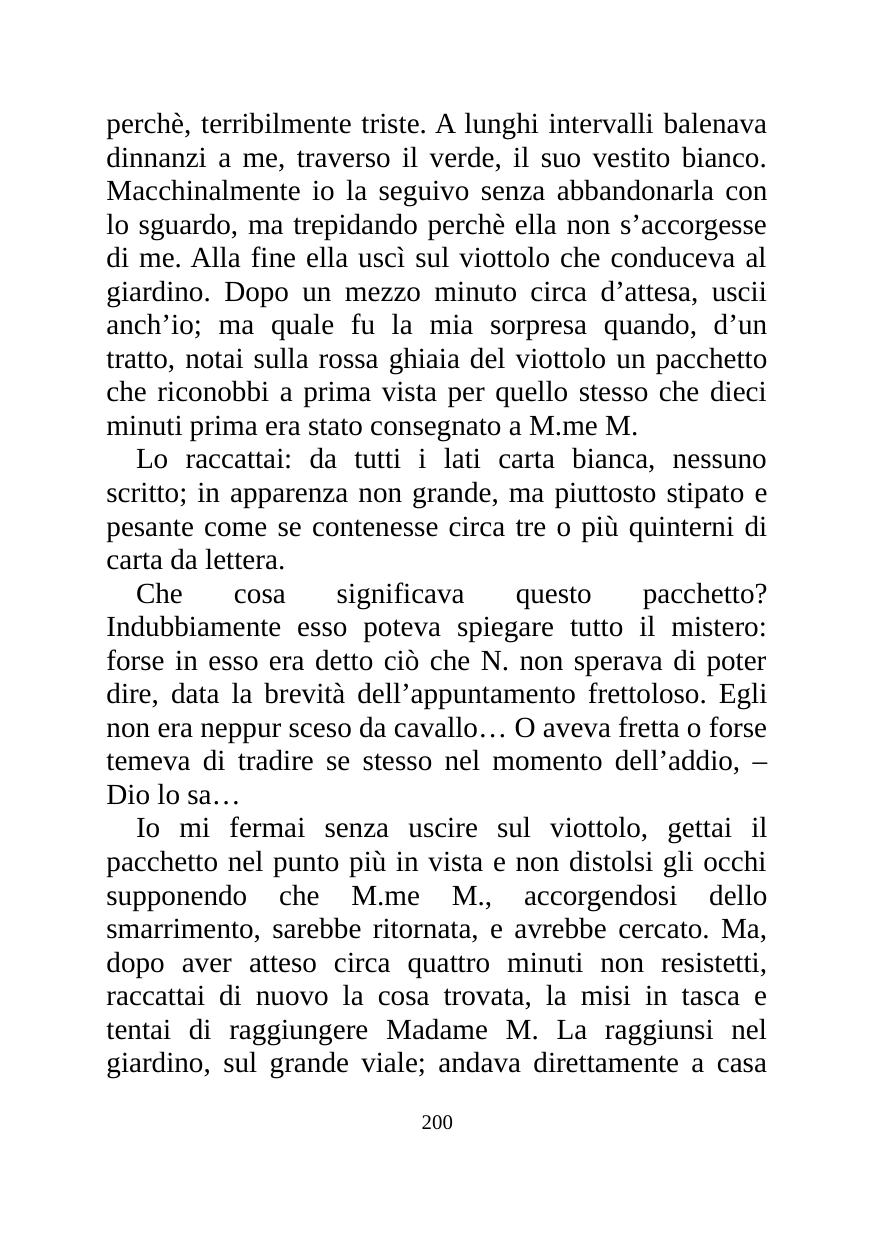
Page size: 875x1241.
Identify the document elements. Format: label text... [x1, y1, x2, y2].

text perchè, terribilmente triste. A lunghi intervalli balenava dinnanzi a me, traverso il verde, il suo vestito bianco. Macchinalmente io la seguivo senza abbandonarla con lo sguardo, ma trepidando perchè ella non s’accorgesse di me. Alla fine ella uscì sul viottolo che conduceva al giardino. Dopo un mezzo minuto circa d’attesa, uscii anch’io; ma quale fu la mia sorpresa quando, d’un tratto, notai sulla rossa ghiaia del viottolo un pacchetto che riconobbi a prima vista per quello stesso che dieci minuti prima era stato consegnato a M.me M. [106, 106, 768, 442]
text Io mi fermai senza uscire sul viottolo, gettai il pacchetto nel punto più in vista e non distolsi gli occhi supponendo che M.me M., accorgendosi dello smarrimento, sarebbe ritornata, e avrebbe cercato. Ma, dopo aver atteso circa quattro minuti non resistetti, raccattai di nuovo la cosa trovata, la misi in tasca e tentai di raggiungere Madame M. La raggiunsi nel giardino, sul grande viale; andava direttamente a casa [106, 811, 768, 1079]
text Lo raccattai: da tutti i lati carta bianca, nessuno scritto; in apparenza non grande, ma piuttosto stipato e pesante come se contenesse circa tre o più quinterni di carta da lettera. [106, 442, 768, 576]
text Che cosa significava questo pacchetto? Indubbiamente esso poteva spiegare tutto il mistero: forse in esso era detto ciò che N. non sperava di poter dire, data la brevità dell’appuntamento frettoloso. Egli non era neppur sceso da cavallo… O aveva fretta o forse temeva di tradire se stesso nel momento dell’addio, – Dio lo sa… [106, 576, 768, 811]
